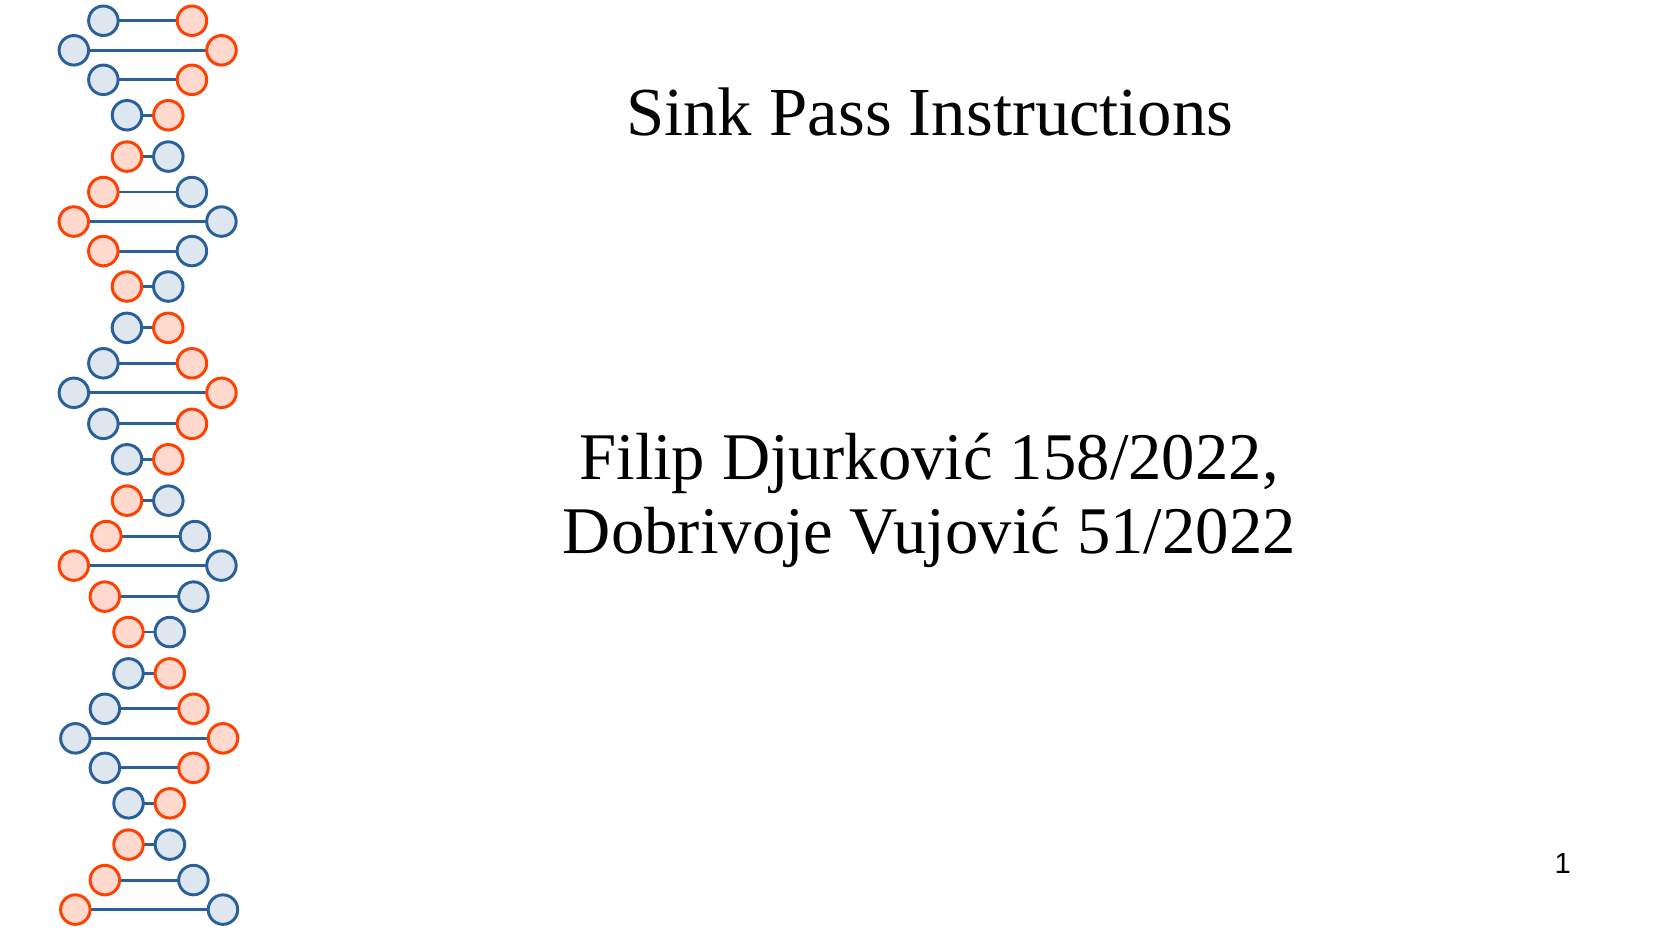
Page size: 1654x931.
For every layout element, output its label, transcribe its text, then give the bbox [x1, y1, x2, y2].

title Sink Pass Instructions [265, 35, 1595, 189]
subtitle Filip Djurković 158/2022, Dobrivoje Vujović 51/2022 [265, 224, 1595, 764]
